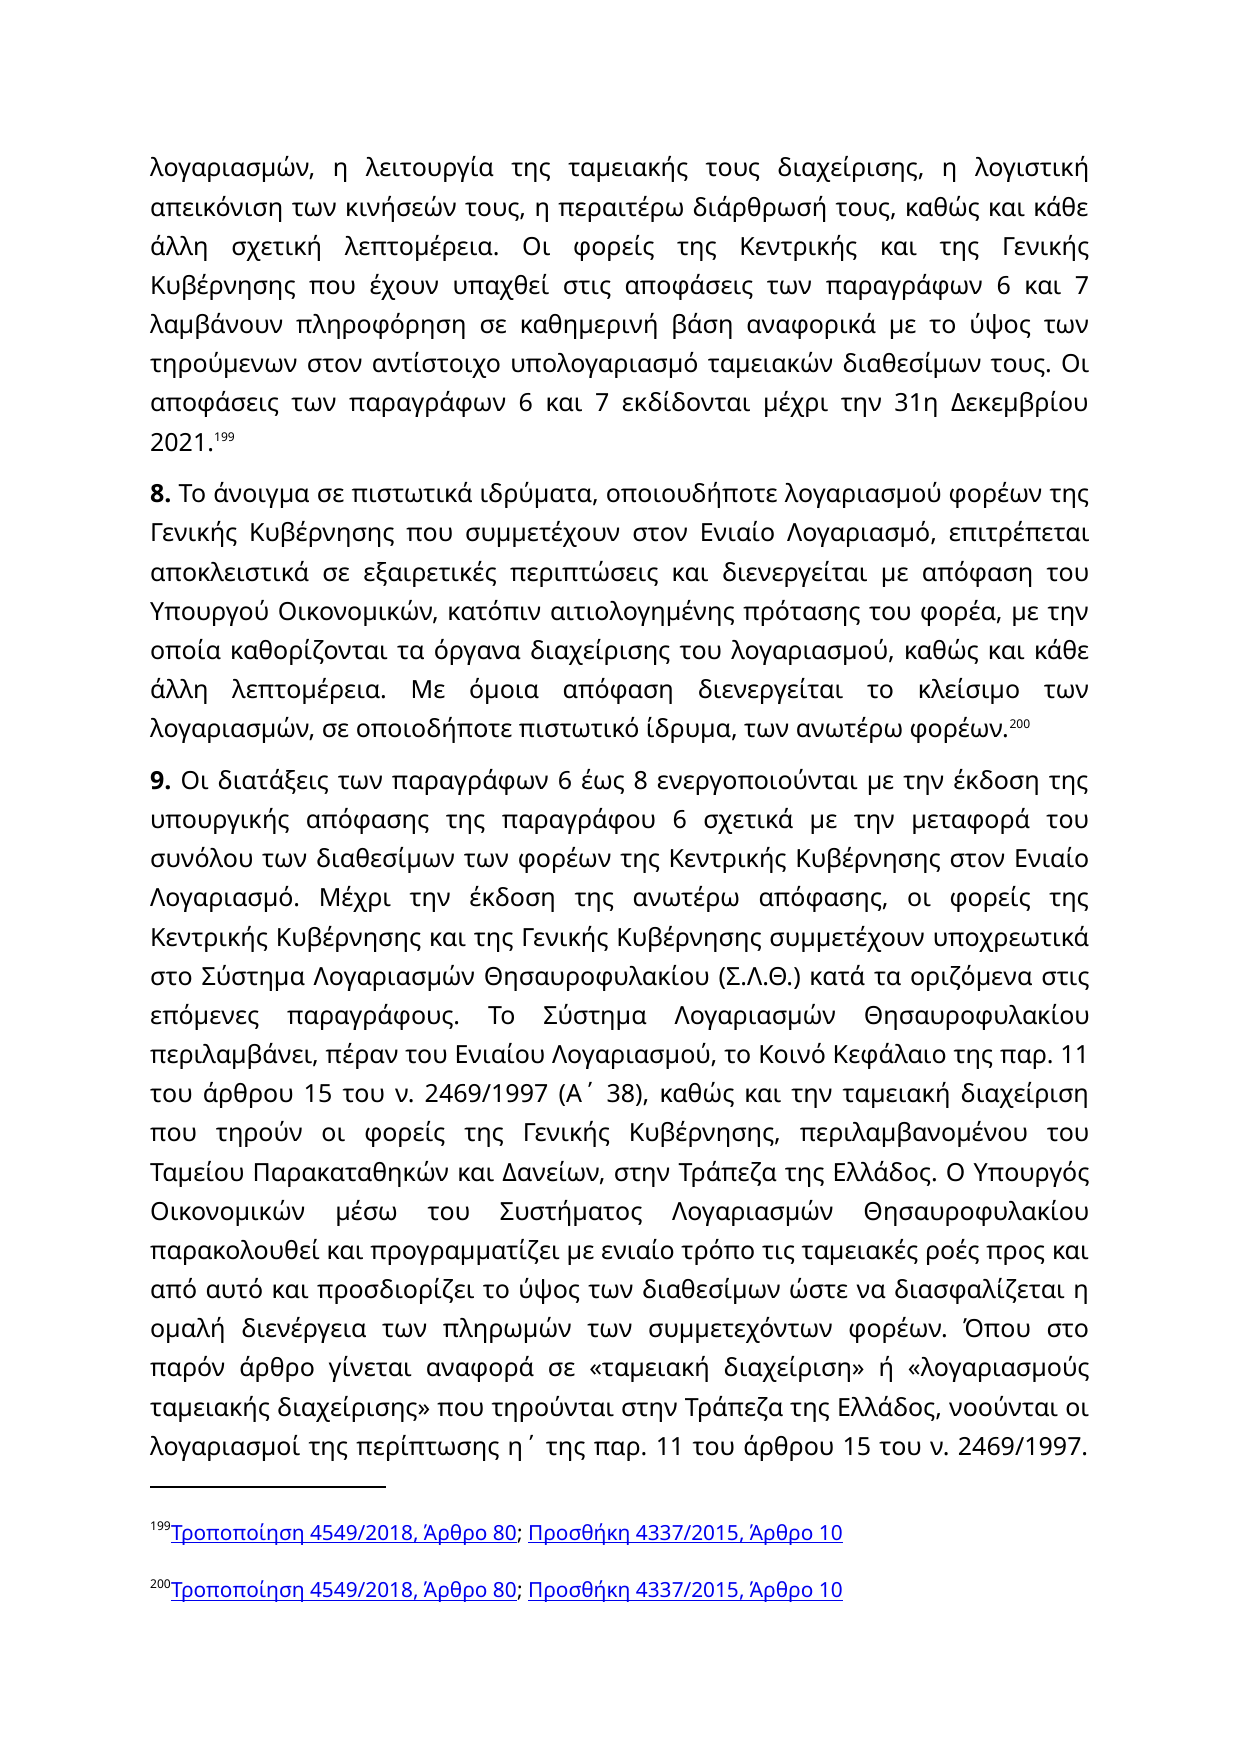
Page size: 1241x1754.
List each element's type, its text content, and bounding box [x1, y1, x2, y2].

text Τροποποίηση 4549/2018, Άρθρο 80; Προσθήκη 4337/2015, Άρθρο 10 [150, 1518, 1090, 1546]
text 8. Το άνοιγμα σε πιστωτικά ιδρύματα, οποιουδήποτε λογαριασμού φορέων της Γενικής Κυβέρνησης που συμμετέχουν στον Ενιαίο Λογαριασμό, επιτρέπεται αποκλειστικά σε εξαιρετικές περιπτώσεις και διενεργείται με απόφαση του Υπουργού Οικονομικών, κατόπιν αιτιολογημένης πρότασης του φορέα, με την οποία καθορίζονται τα όργανα διαχείρισης του λογαριασμού, καθώς και κάθε άλλη λεπτομέρεια. Με όμοια απόφαση διενεργείται το κλείσιμο των λογαριασμών, σε οποιοδήποτε πιστωτικό ίδρυμα, των ανωτέρω φορέων. [150, 476, 1090, 745]
text Τροποποίηση 4549/2018, Άρθρο 80; Προσθήκη 4337/2015, Άρθρο 10 [150, 1576, 1090, 1604]
text λογαριασμών, η λειτουργία της ταμειακής τους διαχείρισης, η λογιστική απεικόνιση των κινήσεών τους, η περαιτέρω διάρθρωσή τους, καθώς και κάθε άλλη σχετική λεπτομέρεια. Οι φορείς της Κεντρικής και της Γενικής Κυβέρνησης που έχουν υπαχθεί στις αποφάσεις των παραγράφων 6 και 7 λαμβάνουν πληροφόρηση σε καθημερινή βάση αναφορικά με το ύψος των τηρούμενων στον αντίστοιχο υπολογαριασμό ταμειακών διαθεσίμων τους. Οι αποφάσεις των παραγράφων 6 και 7 εκδίδονται μέχρι την 31η Δεκεμβρίου 2021. [150, 150, 1090, 458]
text 9. Οι διατάξεις των παραγράφων 6 έως 8 ενεργοποιούνται με την έκδοση της υπουργικής απόφασης της παραγράφου 6 σχετικά με την μεταφορά του συνόλου των διαθεσίμων των φορέων της Κεντρικής Κυβέρνησης στον Ενιαίο Λογαριασμό. Μέχρι την έκδοση της ανωτέρω απόφασης, οι φορείς της Κεντρικής Κυβέρνησης και της Γενικής Κυβέρνησης συμμετέχουν υποχρεωτικά στο Σύστημα Λογαριασμών Θησαυροφυλακίου (Σ.Λ.Θ.) κατά τα οριζόμενα στις επόμενες παραγράφους. Το Σύστημα Λογαριασμών Θησαυροφυλακίου περιλαμβάνει, πέραν του Ενιαίου Λογαριασμού, το Κοινό Κεφάλαιο της παρ. 11 του άρθρου 15 του ν. 2469/1997 (Α΄ 38), καθώς και την ταμειακή διαχείριση που τηρούν οι φορείς της Γενικής Κυβέρνησης, περιλαμβανομένου του Ταμείου Παρακαταθηκών και Δανείων, στην Τράπεζα της Ελλάδος. Ο Υπουργός Οικονομικών μέσω του Συστήματος Λογαριασμών Θησαυροφυλακίου παρακολουθεί και προγραμματίζει με ενιαίο τρόπο τις ταμειακές ροές προς και από αυτό και προσδιορίζει το ύψος των διαθεσίμων ώστε να διασφαλίζεται η ομαλή διενέργεια των πληρωμών των συμμετεχόντων φορέων. Όπου στο παρόν άρθρο γίνεται αναφορά σε «ταμειακή διαχείριση» ή «λογαριασμούς ταμειακής διαχείρισης» που τηρούνται στην Τράπεζα της Ελλάδος, νοούνται οι λογαριασμοί της περίπτωσης η΄ της παρ. 11 του άρθρου 15 του ν. 2469/1997. [150, 762, 1090, 1462]
